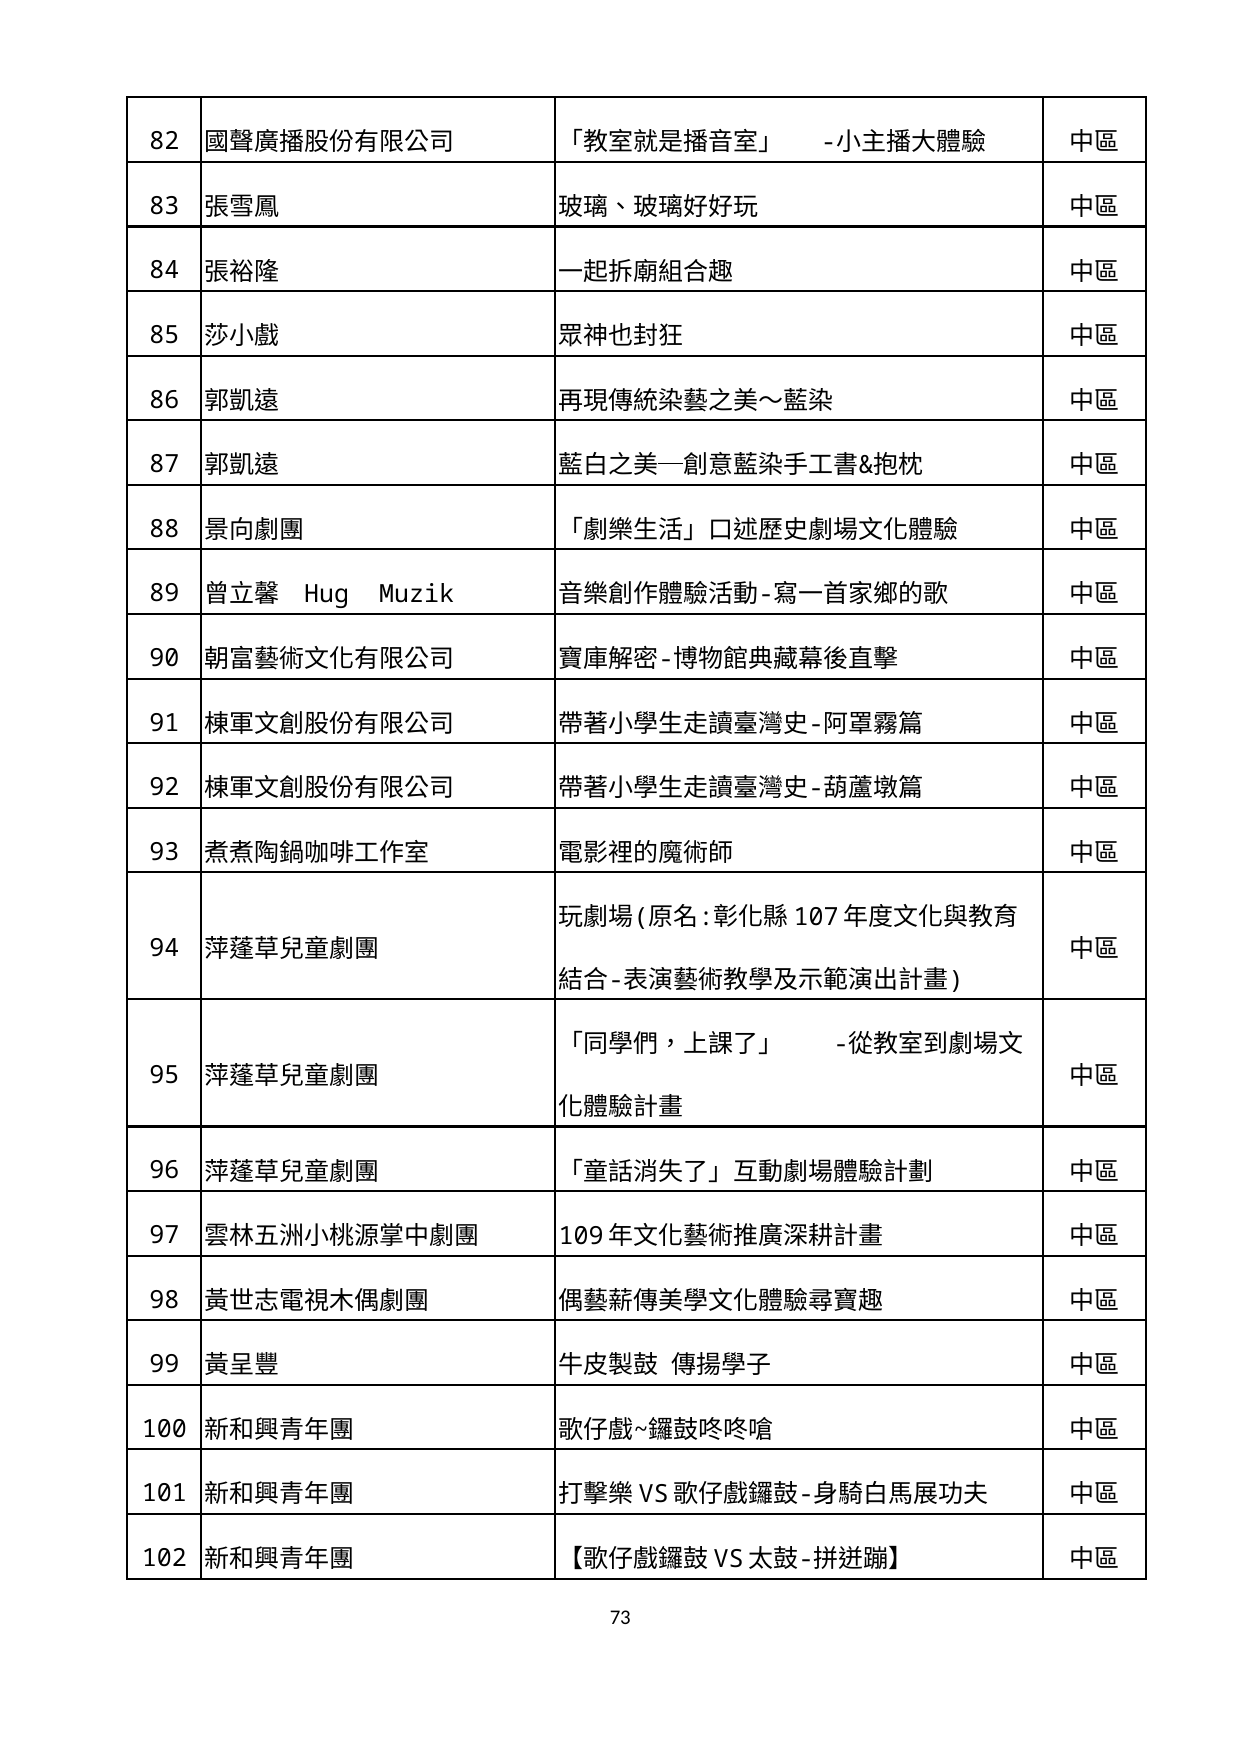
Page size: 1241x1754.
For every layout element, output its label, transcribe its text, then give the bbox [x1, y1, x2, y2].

table_cell 中區 [1044, 292, 1145, 354]
table_cell 89 [128, 550, 200, 613]
table_cell 牛皮製鼓 傳揚學子 [556, 1321, 1042, 1384]
table_cell 82 [128, 98, 200, 161]
table_cell 新和興青年團 [202, 1450, 554, 1513]
table_cell 86 [128, 357, 200, 419]
table_cell 新和興青年團 [202, 1515, 554, 1577]
table_cell 90 [128, 615, 200, 677]
table_cell 83 [128, 163, 200, 225]
table_cell 帶著小學生走讀臺灣史-阿罩霧篇 [556, 680, 1042, 742]
table_cell 再現傳統染藝之美～藍染 [556, 357, 1042, 419]
table_cell 打擊樂VS歌仔戲鑼鼓-身騎白馬展功夫 [556, 1450, 1042, 1513]
table_cell 莎小戲 [202, 292, 554, 354]
table_cell 中區 [1044, 615, 1145, 677]
table_cell 棟軍文創股份有限公司 [202, 744, 554, 807]
table_cell 玩劇場(原名:彰化縣107年度文化與教育結合-表演藝術教學及示範演出計畫) [556, 873, 1042, 998]
table_cell 102 [128, 1515, 200, 1577]
table_cell 中區 [1044, 421, 1145, 484]
table_cell 中區 [1044, 744, 1145, 807]
table_cell 「童話消失了」互動劇場體驗計劃 [556, 1128, 1042, 1190]
table_cell 中區 [1044, 163, 1145, 225]
table_cell 煮煮陶鍋咖啡工作室 [202, 809, 554, 871]
table_cell 95 [128, 1000, 200, 1125]
table_cell 張裕隆 [202, 228, 554, 290]
table_cell 中區 [1044, 1192, 1145, 1254]
table_cell 101 [128, 1450, 200, 1513]
table_cell 歌仔戲~鑼鼓咚咚嗆 [556, 1386, 1042, 1448]
table_cell 88 [128, 486, 200, 548]
table_cell 87 [128, 421, 200, 484]
table_cell 93 [128, 809, 200, 871]
table_cell 【歌仔戲鑼鼓VS太鼓-拼迸蹦】 [556, 1515, 1042, 1577]
table_cell 眾神也封狂 [556, 292, 1042, 354]
table_cell 帶著小學生走讀臺灣史-葫蘆墩篇 [556, 744, 1042, 807]
table_cell 棟軍文創股份有限公司 [202, 680, 554, 742]
table_cell 郭凱遠 [202, 357, 554, 419]
table_cell 「教室就是播音室」 -小主播大體驗 [556, 98, 1042, 161]
table_cell 新和興青年團 [202, 1386, 554, 1448]
table_cell 84 [128, 228, 200, 290]
table_cell 中區 [1044, 680, 1145, 742]
table_cell 中區 [1044, 550, 1145, 613]
table_cell 中區 [1044, 486, 1145, 548]
table_cell 音樂創作體驗活動-寫一首家鄉的歌 [556, 550, 1042, 613]
table_cell 曾立馨 Hug Muzik [202, 550, 554, 613]
table_cell 92 [128, 744, 200, 807]
table_cell 中區 [1044, 1450, 1145, 1513]
table_cell 萍蓬草兒童劇團 [202, 1000, 554, 1125]
table_cell 中區 [1044, 357, 1145, 419]
table_cell 中區 [1044, 98, 1145, 161]
table_cell 玻璃、玻璃好好玩 [556, 163, 1042, 225]
table_cell 「同學們，上課了」 -從教室到劇場文化體驗計畫 [556, 1000, 1042, 1125]
table_cell 萍蓬草兒童劇團 [202, 1128, 554, 1190]
table_cell 96 [128, 1128, 200, 1190]
table_cell 99 [128, 1321, 200, 1384]
table_cell 109年文化藝術推廣深耕計畫 [556, 1192, 1042, 1254]
table_cell 黃世志電視木偶劇團 [202, 1257, 554, 1319]
table_cell 中區 [1044, 1257, 1145, 1319]
table_cell 91 [128, 680, 200, 742]
table_cell 100 [128, 1386, 200, 1448]
table_cell 萍蓬草兒童劇團 [202, 873, 554, 998]
table_cell 電影裡的魔術師 [556, 809, 1042, 871]
table_cell 中區 [1044, 1128, 1145, 1190]
table_cell 「劇樂生活」口述歷史劇場文化體驗 [556, 486, 1042, 548]
table_cell 雲林五洲小桃源掌中劇團 [202, 1192, 554, 1254]
table_cell 張雪鳳 [202, 163, 554, 225]
table_cell 寶庫解密-博物館典藏幕後直擊 [556, 615, 1042, 677]
table_cell 偶藝薪傳美學文化體驗尋寶趣 [556, 1257, 1042, 1319]
table_cell 中區 [1044, 1000, 1145, 1125]
table_cell 中區 [1044, 228, 1145, 290]
table_cell 景向劇團 [202, 486, 554, 548]
table_cell 中區 [1044, 1386, 1145, 1448]
table_cell 中區 [1044, 873, 1145, 998]
table_cell 國聲廣播股份有限公司 [202, 98, 554, 161]
table_cell 85 [128, 292, 200, 354]
table_cell 黃呈豐 [202, 1321, 554, 1384]
table_cell 朝富藝術文化有限公司 [202, 615, 554, 677]
table_cell 中區 [1044, 1515, 1145, 1577]
table_cell 97 [128, 1192, 200, 1254]
table_cell 中區 [1044, 1321, 1145, 1384]
table_cell 郭凱遠 [202, 421, 554, 484]
table_cell 藍白之美─創意藍染手工書&抱枕 [556, 421, 1042, 484]
table_cell 94 [128, 873, 200, 998]
table_cell 中區 [1044, 809, 1145, 871]
table_cell 一起拆廟組合趣 [556, 228, 1042, 290]
table_cell 98 [128, 1257, 200, 1319]
